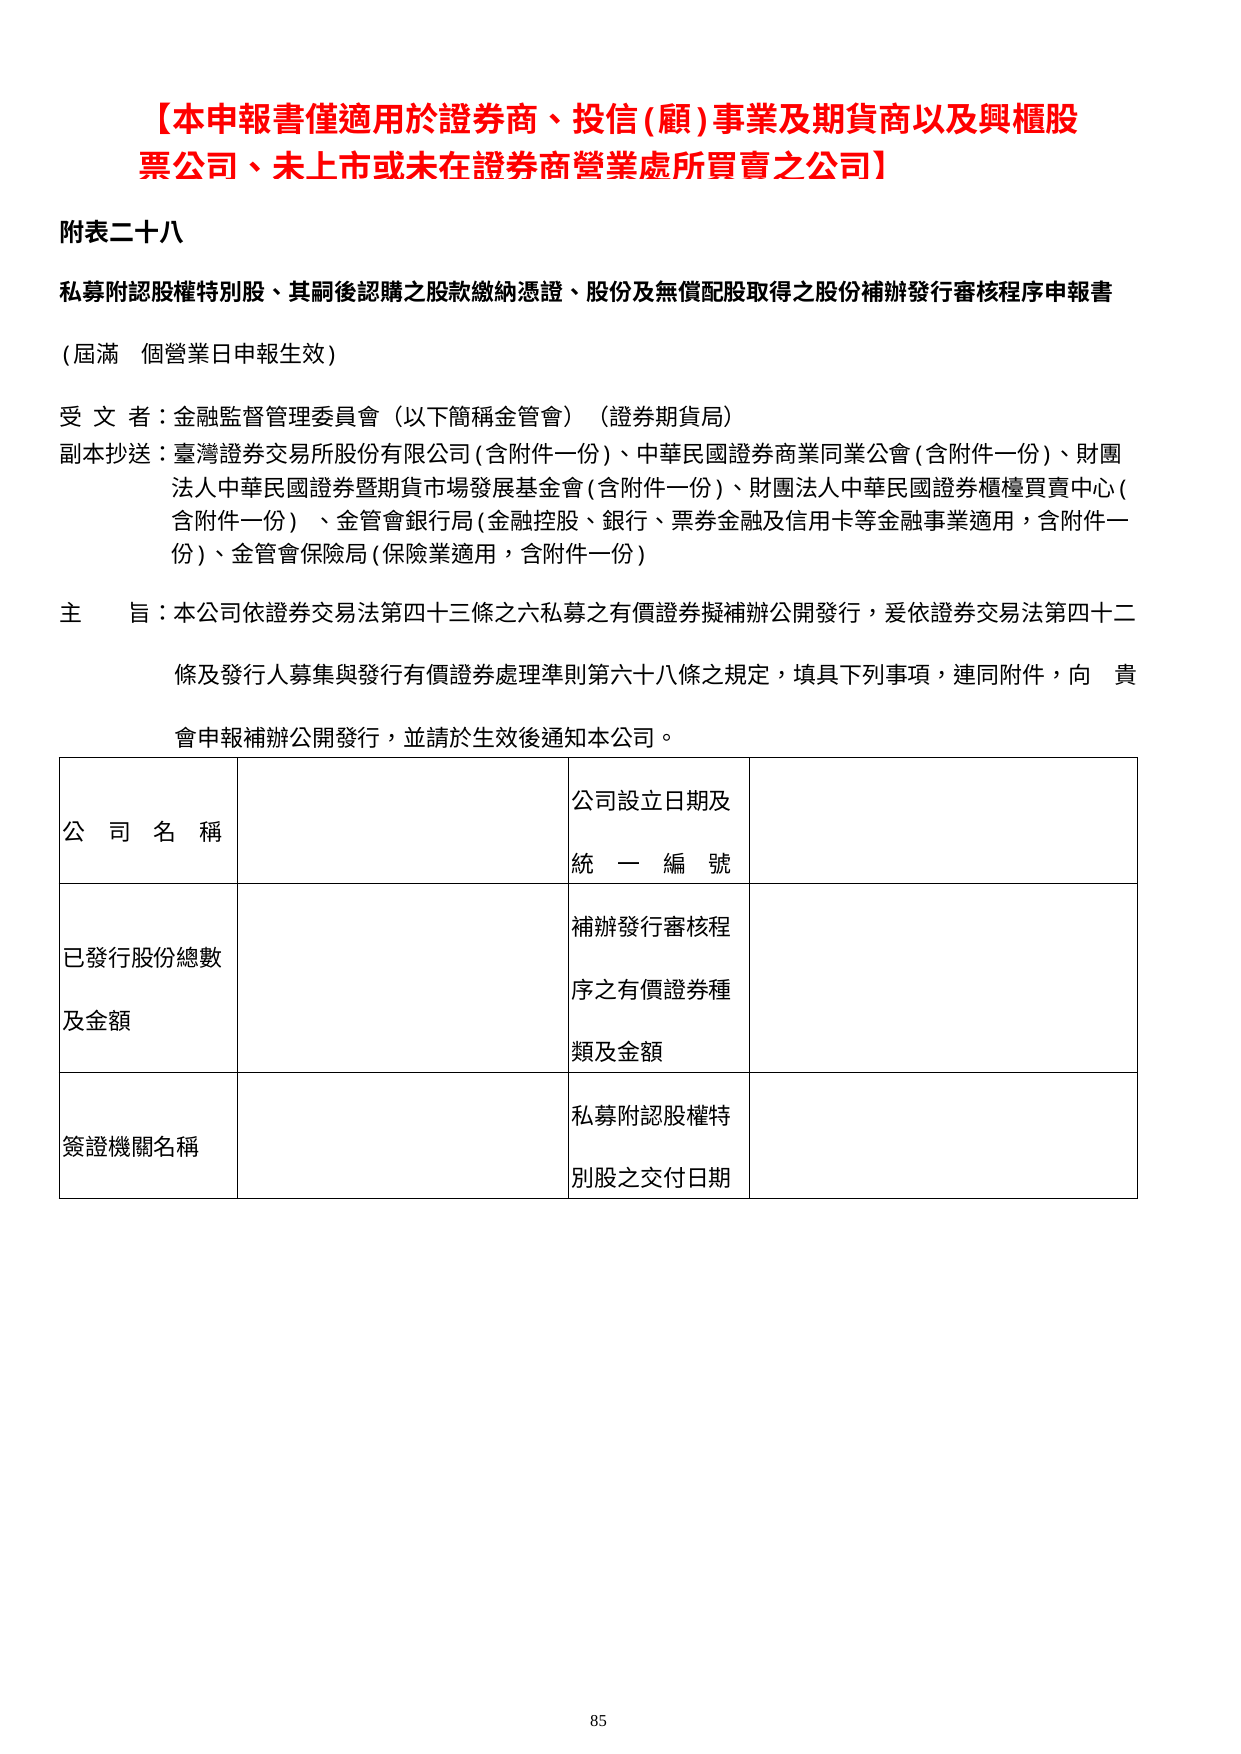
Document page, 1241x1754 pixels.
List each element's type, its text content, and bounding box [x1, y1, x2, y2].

table_cell 私募附認股權特別股之交付日期 [569, 1073, 749, 1198]
text (屆滿 個營業日申報生效) [59, 311, 1137, 374]
text 附表二十八 [59, 212, 1137, 249]
table_cell [238, 1073, 568, 1198]
table_cell 簽證機關名稱 [60, 1073, 237, 1198]
table_cell [750, 1073, 1137, 1198]
text 副本抄送：臺灣證券交易所股份有限公司(含附件一份)、中華民國證券商業同業公會(含附件一份)、財團法人中華民國證券暨期貨市場發展基金會(含附件一份)、財團法人中華民國證券櫃檯買賣中心(含附件一份) 、金管會銀行局(金融控股、銀行、票券金融及信用卡等金融事業適用，含附件一份)、金管會保險局(保險業適用，含附件一份) [59, 436, 1137, 569]
table_cell 補辦發行審核程序之有價證券種類及金額 [569, 884, 749, 1072]
table_cell [750, 884, 1137, 1072]
table_header 公 司 名 稱 [60, 758, 237, 883]
text 主 旨：本公司依證券交易法第四十三條之六私募之有價證券擬補辦公開發行，爰依證券交易法第四十二條及發行人募集與發行有價證券處理準則第六十八條之規定，填具下列事項，連同附件，向 貴會申報補辦公開發行，並請於生效後通知本公司。 [59, 569, 1137, 757]
table_header 公司設立日期及 統 一 編 號 [569, 758, 749, 883]
text 【本申報書僅適用於證券商、投信(顧)事業及期貨商以及興櫃股票公司、未上市或未在證券商營業處所買賣之公司】 [139, 92, 1100, 179]
text 受 文 者：金融監督管理委員會（以下簡稱金管會）（證券期貨局） [59, 374, 1137, 436]
table_cell 已發行股份總數及金額 [60, 884, 237, 1072]
table_cell [238, 884, 568, 1072]
text 私募附認股權特別股、其嗣後認購之股款繳納憑證、股份及無償配股取得之股份補辦發行審核程序申報書 [59, 249, 1137, 311]
table_header [750, 758, 1137, 883]
table_header [238, 758, 568, 883]
